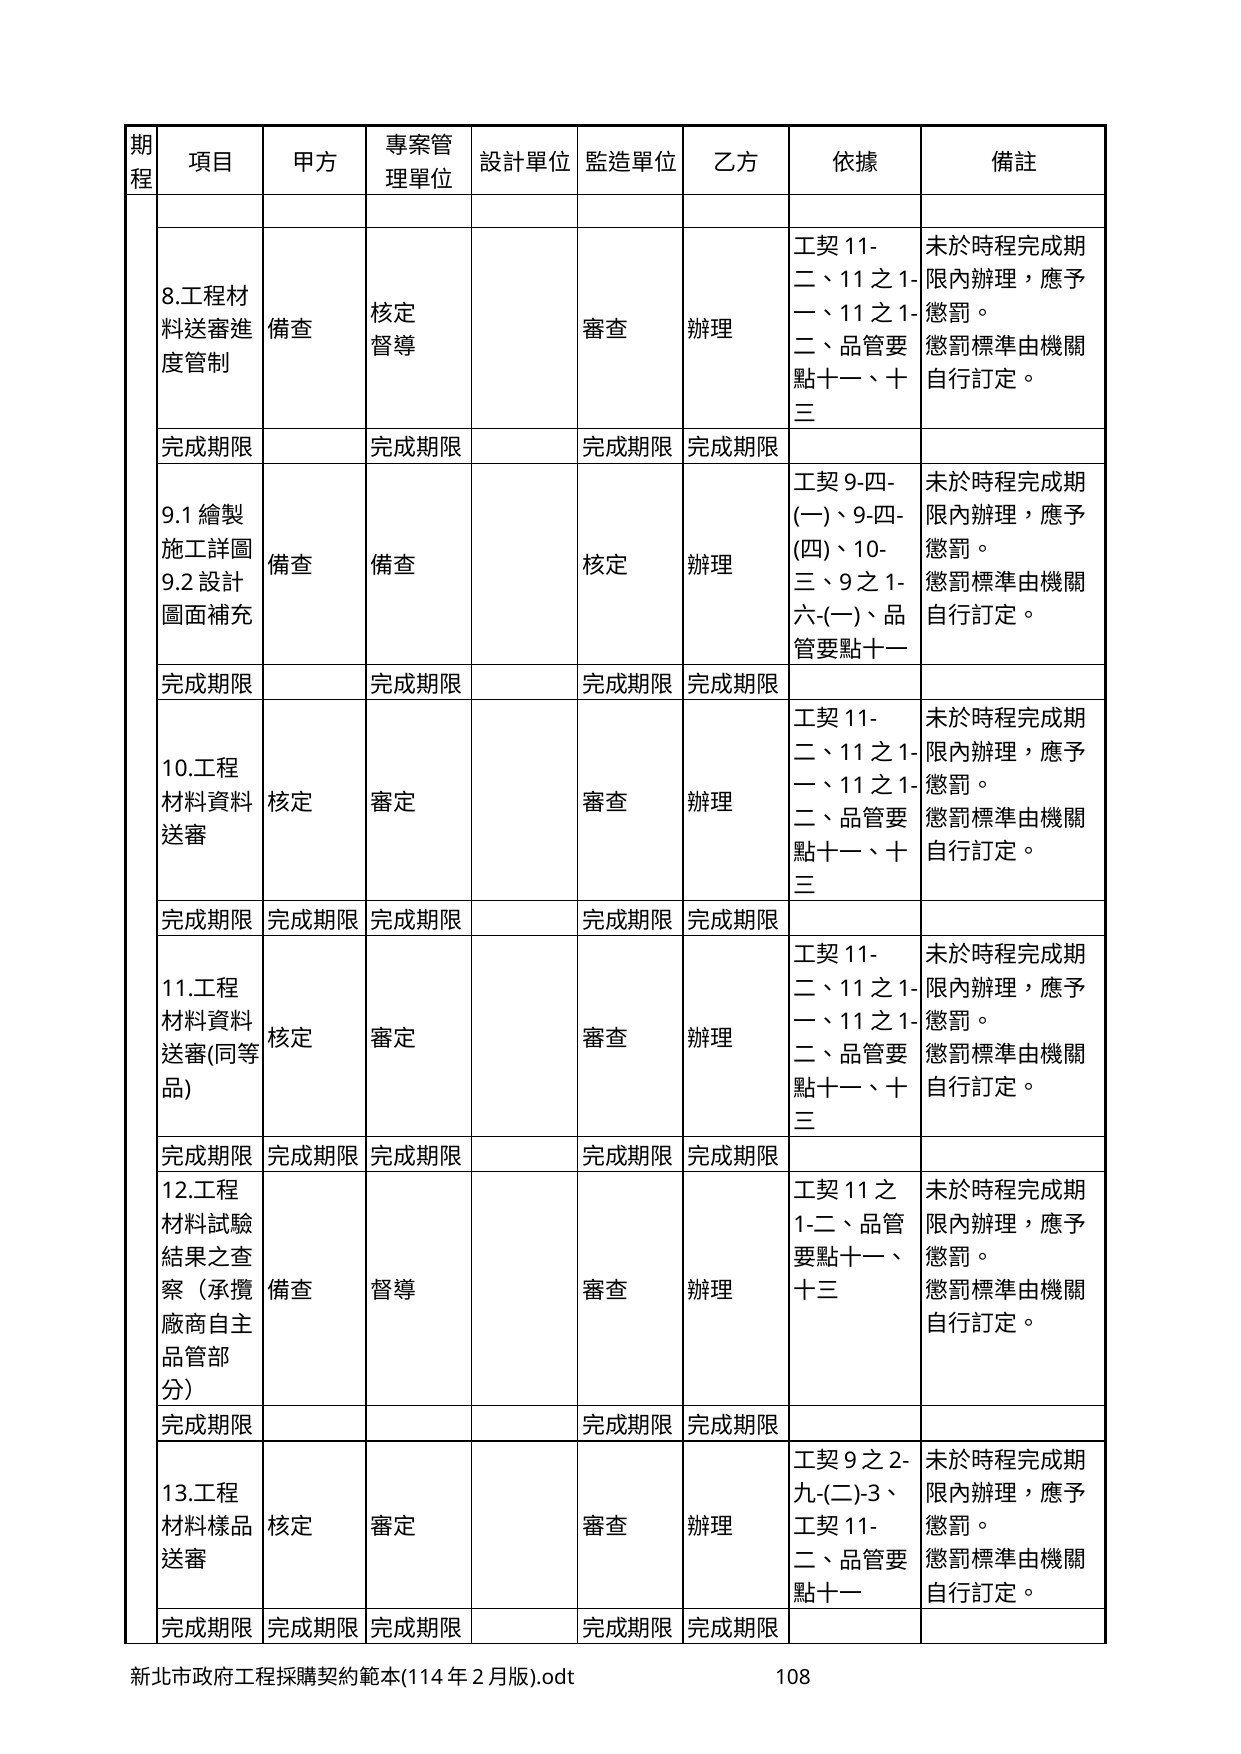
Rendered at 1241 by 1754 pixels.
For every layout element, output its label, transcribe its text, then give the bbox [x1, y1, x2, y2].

table_cell [922, 429, 1104, 462]
table_cell 工契9-四-(一)、9-四-(四)、10-三、9之1-六-(一)、品管要點十一 [790, 464, 920, 664]
table_cell 完成期限 [578, 901, 682, 935]
table_header 甲方 [264, 127, 365, 194]
table_cell 督導 [367, 1172, 471, 1405]
table_cell [472, 228, 577, 428]
table_cell 工契11-二、11之1-一、11之1-二、品管要點十一、十三 [790, 700, 920, 900]
table_header 備註 [922, 127, 1104, 194]
table_cell 完成期限 [367, 1609, 471, 1643]
table_cell 完成期限 [264, 1137, 365, 1171]
table_cell 10.工程材料資料送審 [158, 700, 262, 900]
table_header 依據 [790, 127, 920, 194]
table_cell 完成期限 [264, 1609, 365, 1643]
table_cell 未於時程完成期限內辦理，應予懲罰。 懲罰標準由機關自行訂定。 [922, 700, 1104, 900]
table_cell 未於時程完成期限內辦理，應予懲罰。 懲罰標準由機關自行訂定。 [922, 228, 1104, 428]
table_cell 審定 [367, 700, 471, 900]
table_cell 完成期限 [158, 901, 262, 935]
table_cell [472, 1172, 577, 1405]
table_cell 核定 [264, 936, 365, 1136]
table_cell [127, 195, 156, 1643]
table_cell 完成期限 [158, 429, 262, 462]
table_header 專案管 理單位 [367, 127, 471, 194]
table_cell 完成期限 [367, 901, 471, 935]
table_cell [472, 464, 577, 664]
table_cell [158, 195, 262, 226]
table_cell [472, 195, 577, 226]
table_cell [264, 195, 365, 226]
table_cell 審查 [578, 936, 682, 1136]
table_cell 未於時程完成期限內辦理，應予懲罰。 懲罰標準由機關自行訂定。 [922, 1172, 1104, 1405]
table_cell 審定 [367, 1442, 471, 1608]
table_cell 備查 [264, 1172, 365, 1405]
table_cell [472, 1406, 577, 1440]
table_cell [922, 1406, 1104, 1440]
table_cell 完成期限 [158, 1609, 262, 1643]
table_cell 核定 [578, 464, 682, 664]
table_cell [922, 1609, 1104, 1643]
table_cell 完成期限 [684, 1406, 788, 1440]
table_cell 完成期限 [264, 901, 365, 935]
table_cell [578, 195, 682, 226]
table_cell [472, 1137, 577, 1171]
table_cell 核定 [264, 1442, 365, 1608]
table_cell [790, 1137, 920, 1171]
table_cell [472, 901, 577, 935]
table_cell 12.工程材料試驗結果之查察（承攬廠商自主品管部分） [158, 1172, 262, 1405]
table_cell 辦理 [684, 1442, 788, 1608]
table_cell 完成期限 [578, 1137, 682, 1171]
table_cell 辦理 [684, 936, 788, 1136]
table_cell 審查 [578, 228, 682, 428]
table_cell 完成期限 [367, 429, 471, 462]
table_cell 完成期限 [684, 1137, 788, 1171]
table_cell 11.工程材料資料送審(同等品) [158, 936, 262, 1136]
table_cell [790, 1406, 920, 1440]
table_cell [367, 195, 471, 226]
table_cell 工契11-二、11之1-一、11之1-二、品管要點十一、十三 [790, 936, 920, 1136]
table_cell [790, 665, 920, 699]
table_cell 完成期限 [578, 665, 682, 699]
table_cell [922, 901, 1104, 935]
table_cell 未於時程完成期限內辦理，應予懲罰。 懲罰標準由機關自行訂定。 [922, 936, 1104, 1136]
table_cell [367, 1406, 471, 1440]
table_cell 13.工程材料樣品送審 [158, 1442, 262, 1608]
table_cell 完成期限 [578, 1406, 682, 1440]
table_cell 備查 [264, 228, 365, 428]
table_cell 核定 [264, 700, 365, 900]
table_cell 完成期限 [158, 665, 262, 699]
table_cell 審查 [578, 1172, 682, 1405]
table_cell [264, 1406, 365, 1440]
table_header 乙方 [684, 127, 788, 194]
table_cell 審查 [578, 700, 682, 900]
table_cell 未於時程完成期限內辦理，應予懲罰。 懲罰標準由機關自行訂定。 [922, 1442, 1104, 1608]
table_cell 完成期限 [158, 1137, 262, 1171]
table_cell 辦理 [684, 1172, 788, 1405]
table_cell [472, 936, 577, 1136]
table_cell 審定 [367, 936, 471, 1136]
table_cell [684, 195, 788, 226]
table_cell [790, 195, 920, 226]
table_cell 完成期限 [684, 429, 788, 462]
table_cell [472, 429, 577, 462]
table_cell 未於時程完成期限內辦理，應予懲罰。 懲罰標準由機關自行訂定。 [922, 464, 1104, 664]
table_cell 完成期限 [367, 1137, 471, 1171]
table_cell [922, 665, 1104, 699]
table_cell 8.工程材料送審進度管制 [158, 228, 262, 428]
table_header 設計單位 [472, 127, 577, 194]
table_header 期程 [127, 127, 156, 194]
table_cell 完成期限 [684, 901, 788, 935]
table_cell [922, 195, 1104, 226]
table_cell 核定 督導 [367, 228, 471, 428]
table_cell [264, 429, 365, 462]
table_cell [264, 665, 365, 699]
table_cell [472, 700, 577, 900]
table_cell [790, 1609, 920, 1643]
table_cell 備查 [367, 464, 471, 664]
table_cell [790, 429, 920, 462]
table_cell 完成期限 [578, 1609, 682, 1643]
table_cell 完成期限 [158, 1406, 262, 1440]
table_cell 審查 [578, 1442, 682, 1608]
table_header 項目 [158, 127, 262, 194]
table_cell 完成期限 [578, 429, 682, 462]
table_cell 完成期限 [367, 665, 471, 699]
table_cell [790, 901, 920, 935]
table_cell [472, 1609, 577, 1643]
table_cell 完成期限 [684, 1609, 788, 1643]
table_cell [472, 1442, 577, 1608]
table_cell 工契9之2-九-(二)-3、工契11-二、品管要點十一 [790, 1442, 920, 1608]
table_cell 9.1繪製施工詳圖 9.2設計圖面補充 [158, 464, 262, 664]
table_cell [472, 665, 577, 699]
table_cell 工契11之1-二、品管要點十一、十三 [790, 1172, 920, 1405]
table_cell 完成期限 [684, 665, 788, 699]
table_cell [922, 1137, 1104, 1171]
table_cell 辦理 [684, 700, 788, 900]
table_cell 辦理 [684, 228, 788, 428]
table_cell 備查 [264, 464, 365, 664]
table_cell 工契11-二、11之1-一、11之1-二、品管要點十一、十三 [790, 228, 920, 428]
table_cell 辦理 [684, 464, 788, 664]
table_header 監造單位 [578, 127, 682, 194]
